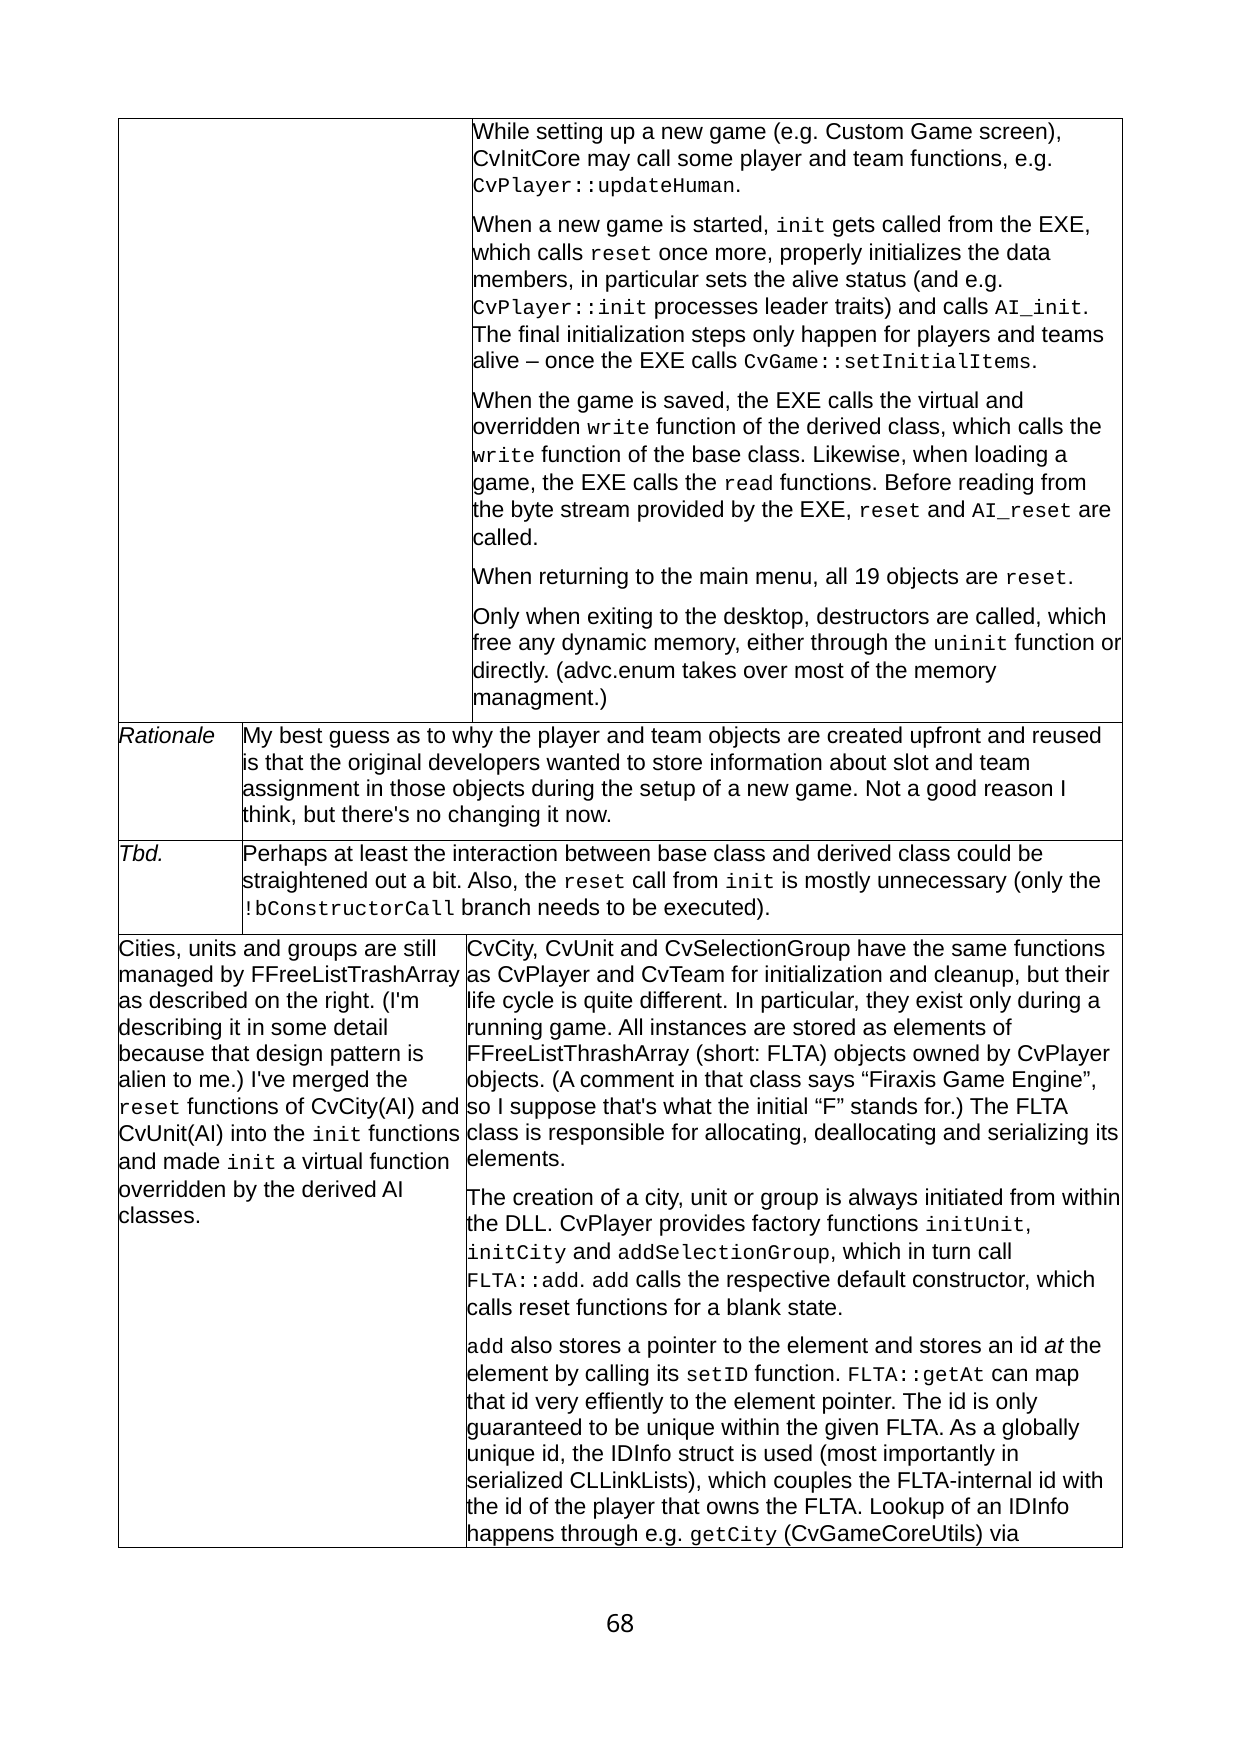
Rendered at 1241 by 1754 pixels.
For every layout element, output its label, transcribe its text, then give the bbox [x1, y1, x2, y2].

table_cell While setting up a new game (e.g. Custom Game screen), CvInitCore may call some player and team functions, e.g. CvPlayer::updateHuman. When a new game is started, init gets called from the EXE, which calls reset once more, properly initializes the data members, in particular sets the alive status (and e.g. CvPlayer::init processes leader traits) and calls AI_init. The final initialization steps only happen for players and teams alive – once the EXE calls CvGame::setInitialItems. When the game is saved, the EXE calls the virtual and overridden write function of the derived class, which calls the write function of the base class. Likewise, when loading a game, the EXE calls the read functions. Before reading from the byte stream provided by the EXE, reset and AI_reset are called. When returning to the main menu, all 19 objects are reset. Only when exiting to the desktop, destructors are called, which free any dynamic memory, either through the uninit function or directly. (advc.enum takes over most of the memory managment.) [473, 119, 1122, 722]
table_cell Perhaps at least the interaction between base class and derived class could be straightened out a bit. Also, the reset call from init is mostly unnecessary (only the !bConstructorCall branch needs to be executed). [243, 841, 1122, 934]
table_cell [119, 119, 472, 722]
table_cell Tbd. [119, 841, 242, 934]
table_cell CvCity, CvUnit and CvSelectionGroup have the same functions as CvPlayer and CvTeam for initialization and cleanup, but their life cycle is quite different. In particular, they exist only during a running game. All instances are stored as elements of FFreeListThrashArray (short: FLTA) objects owned by CvPlayer objects. (A comment in that class says “Firaxis Game Engine”, so I suppose that's what the initial “F” stands for.) The FLTA class is responsible for allocating, deallocating and serializing its elements. The creation of a city, unit or group is always initiated from within the DLL. CvPlayer provides factory functions initUnit, initCity and addSelectionGroup, which in turn call FLTA::add. add calls the respective default constructor, which calls reset functions for a blank state. add also stores a pointer to the element and stores an id at the element by calling its setID function. FLTA::getAt can map that id very effiently to the element pointer. The id is only guaranteed to be unique within the given FLTA. As a globally unique id, the IDInfo struct is used (most importantly in serialized CLLinkLists), which couples the FLTA-internal id with the id of the player that owns the FLTA. Lookup of an IDInfo happens through e.g. getCity (CvGameCoreUtils) via [467, 935, 1122, 1547]
table_cell Cities, units and groups are still managed by FFreeListTrashArray as described on the right. (I'm describing it in some detail because that design pattern is alien to me.) I've merged the reset functions of CvCity(AI) and CvUnit(AI) into the init functions and made init a virtual function overridden by the derived AI classes. [119, 935, 466, 1547]
table_cell My best guess as to why the player and team objects are created upfront and reused is that the original developers wanted to store information about slot and team assignment in those objects during the setup of a new game. Not a good reason I think, but there's no changing it now. [243, 723, 1122, 840]
table_cell Rationale [119, 723, 242, 840]
